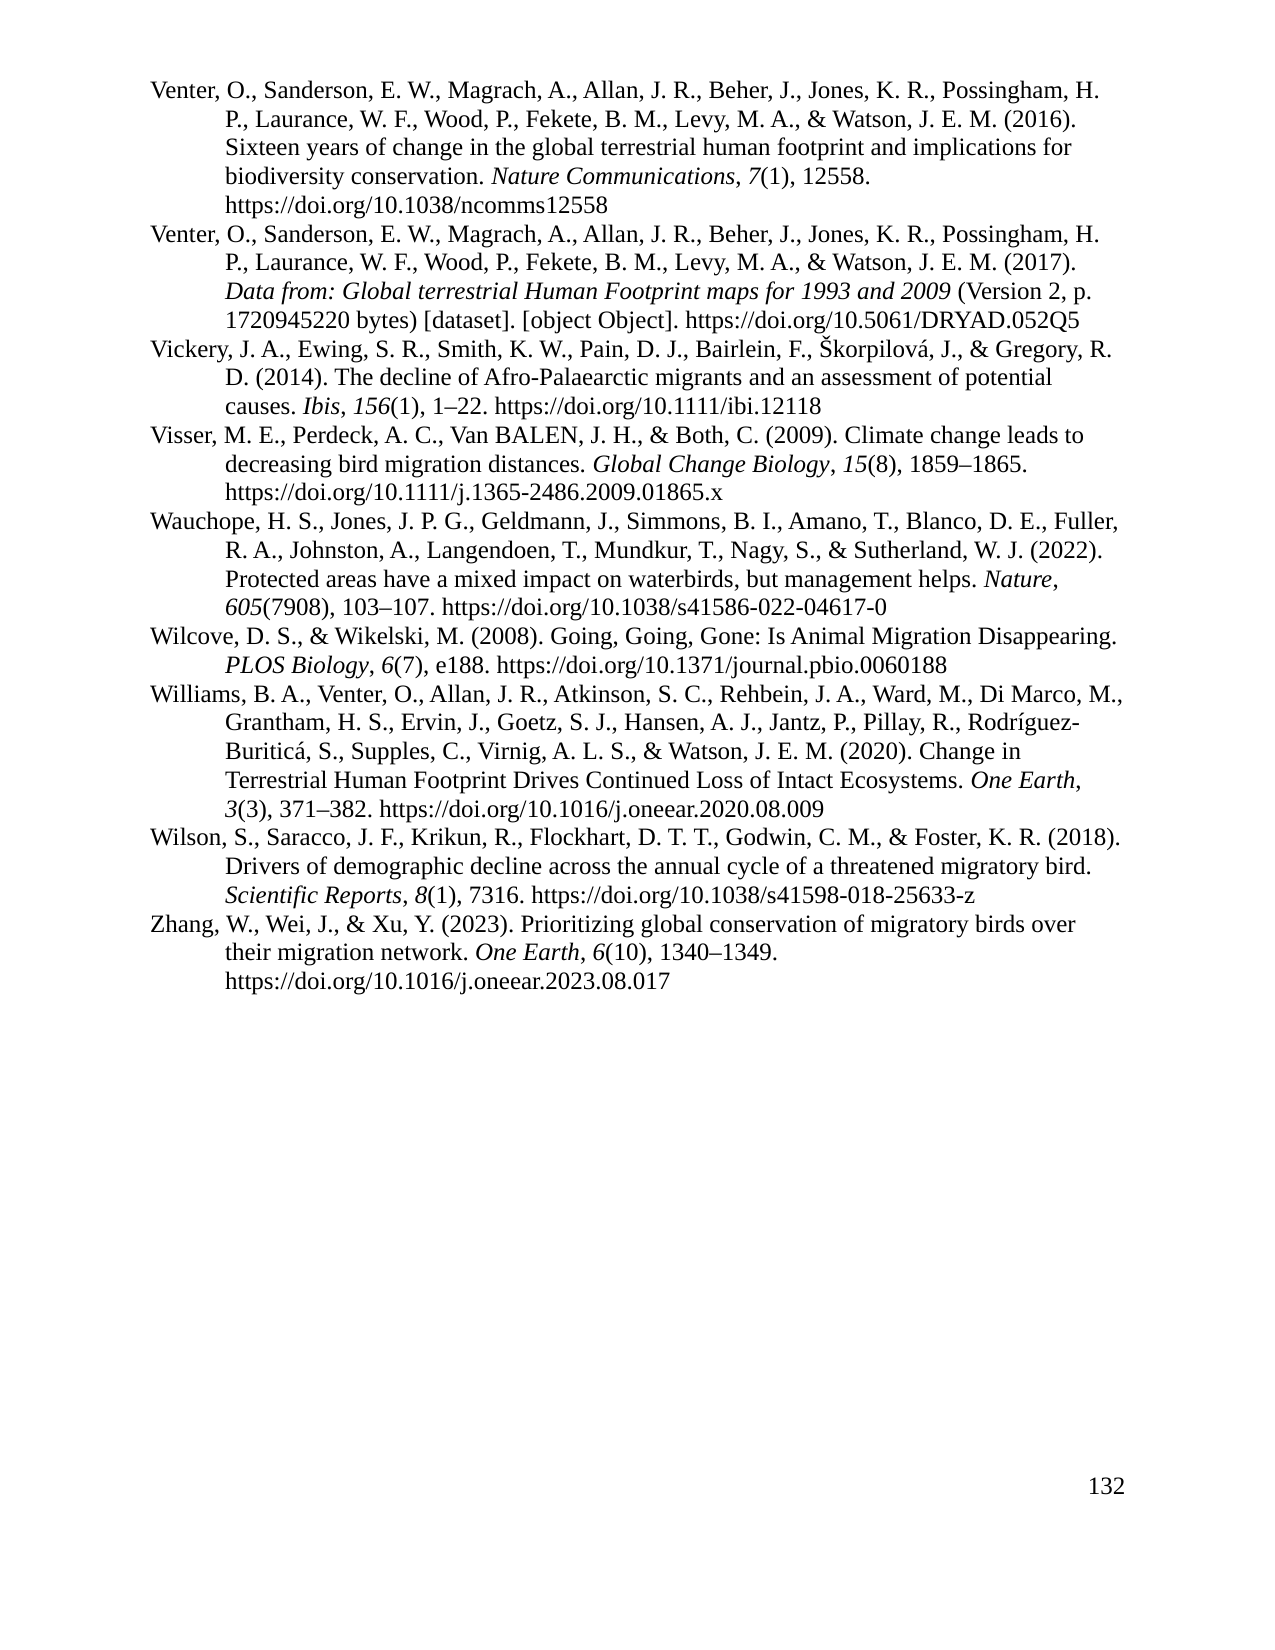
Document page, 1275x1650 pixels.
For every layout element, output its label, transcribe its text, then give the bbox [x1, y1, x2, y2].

text Vickery, J. A., Ewing, S. R., Smith, K. W., Pain, D. J., Bairlein, F., Škorpilová, J., & Gregory, R. D. (2014). The decline of Afro-Palaearctic migrants and an assessment of potential causes. Ibis, 156(1), 1–22. https://doi.org/10.1111/ibi.12118 [150, 334, 1125, 420]
text Zhang, W., Wei, J., & Xu, Y. (2023). Prioritizing global conservation of migratory birds over their migration network. One Earth, 6(10), 1340–1349. https://doi.org/10.1016/j.oneear.2023.08.017 [150, 909, 1125, 995]
text Williams, B. A., Venter, O., Allan, J. R., Atkinson, S. C., Rehbein, J. A., Ward, M., Di Marco, M., Grantham, H. S., Ervin, J., Goetz, S. J., Hansen, A. J., Jantz, P., Pillay, R., Rodríguez-Buriticá, S., Supples, C., Virnig, A. L. S., & Watson, J. E. M. (2020). Change in Terrestrial Human Footprint Drives Continued Loss of Intact Ecosystems. One Earth, 3(3), 371–382. https://doi.org/10.1016/j.oneear.2020.08.009 [150, 679, 1125, 822]
text Wilcove, D. S., & Wikelski, M. (2008). Going, Going, Gone: Is Animal Migration Disappearing. PLOS Biology, 6(7), e188. https://doi.org/10.1371/journal.pbio.0060188 [150, 621, 1125, 679]
text Wauchope, H. S., Jones, J. P. G., Geldmann, J., Simmons, B. I., Amano, T., Blanco, D. E., Fuller, R. A., Johnston, A., Langendoen, T., Mundkur, T., Nagy, S., & Sutherland, W. J. (2022). Protected areas have a mixed impact on waterbirds, but management helps. Nature, 605(7908), 103–107. https://doi.org/10.1038/s41586-022-04617-0 [150, 506, 1125, 621]
text Visser, M. E., Perdeck, A. C., Van BALEN, J. H., & Both, C. (2009). Climate change leads to decreasing bird migration distances. Global Change Biology, 15(8), 1859–1865. https://doi.org/10.1111/j.1365-2486.2009.01865.x [150, 420, 1125, 506]
text Venter, O., Sanderson, E. W., Magrach, A., Allan, J. R., Beher, J., Jones, K. R., Possingham, H. P., Laurance, W. F., Wood, P., Fekete, B. M., Levy, M. A., & Watson, J. E. M. (2017). Data from: Global terrestrial Human Footprint maps for 1993 and 2009 (Version 2, p. 1720945220 bytes) [dataset]. [object Object]. https://doi.org/10.5061/DRYAD.052Q5 [150, 219, 1125, 334]
text Venter, O., Sanderson, E. W., Magrach, A., Allan, J. R., Beher, J., Jones, K. R., Possingham, H. P., Laurance, W. F., Wood, P., Fekete, B. M., Levy, M. A., & Watson, J. E. M. (2016). Sixteen years of change in the global terrestrial human footprint and implications for biodiversity conservation. Nature Communications, 7(1), 12558. https://doi.org/10.1038/ncomms12558 [150, 75, 1125, 219]
text Wilson, S., Saracco, J. F., Krikun, R., Flockhart, D. T. T., Godwin, C. M., & Foster, K. R. (2018). Drivers of demographic decline across the annual cycle of a threatened migratory bird. Scientific Reports, 8(1), 7316. https://doi.org/10.1038/s41598-018-25633-z [150, 822, 1125, 909]
